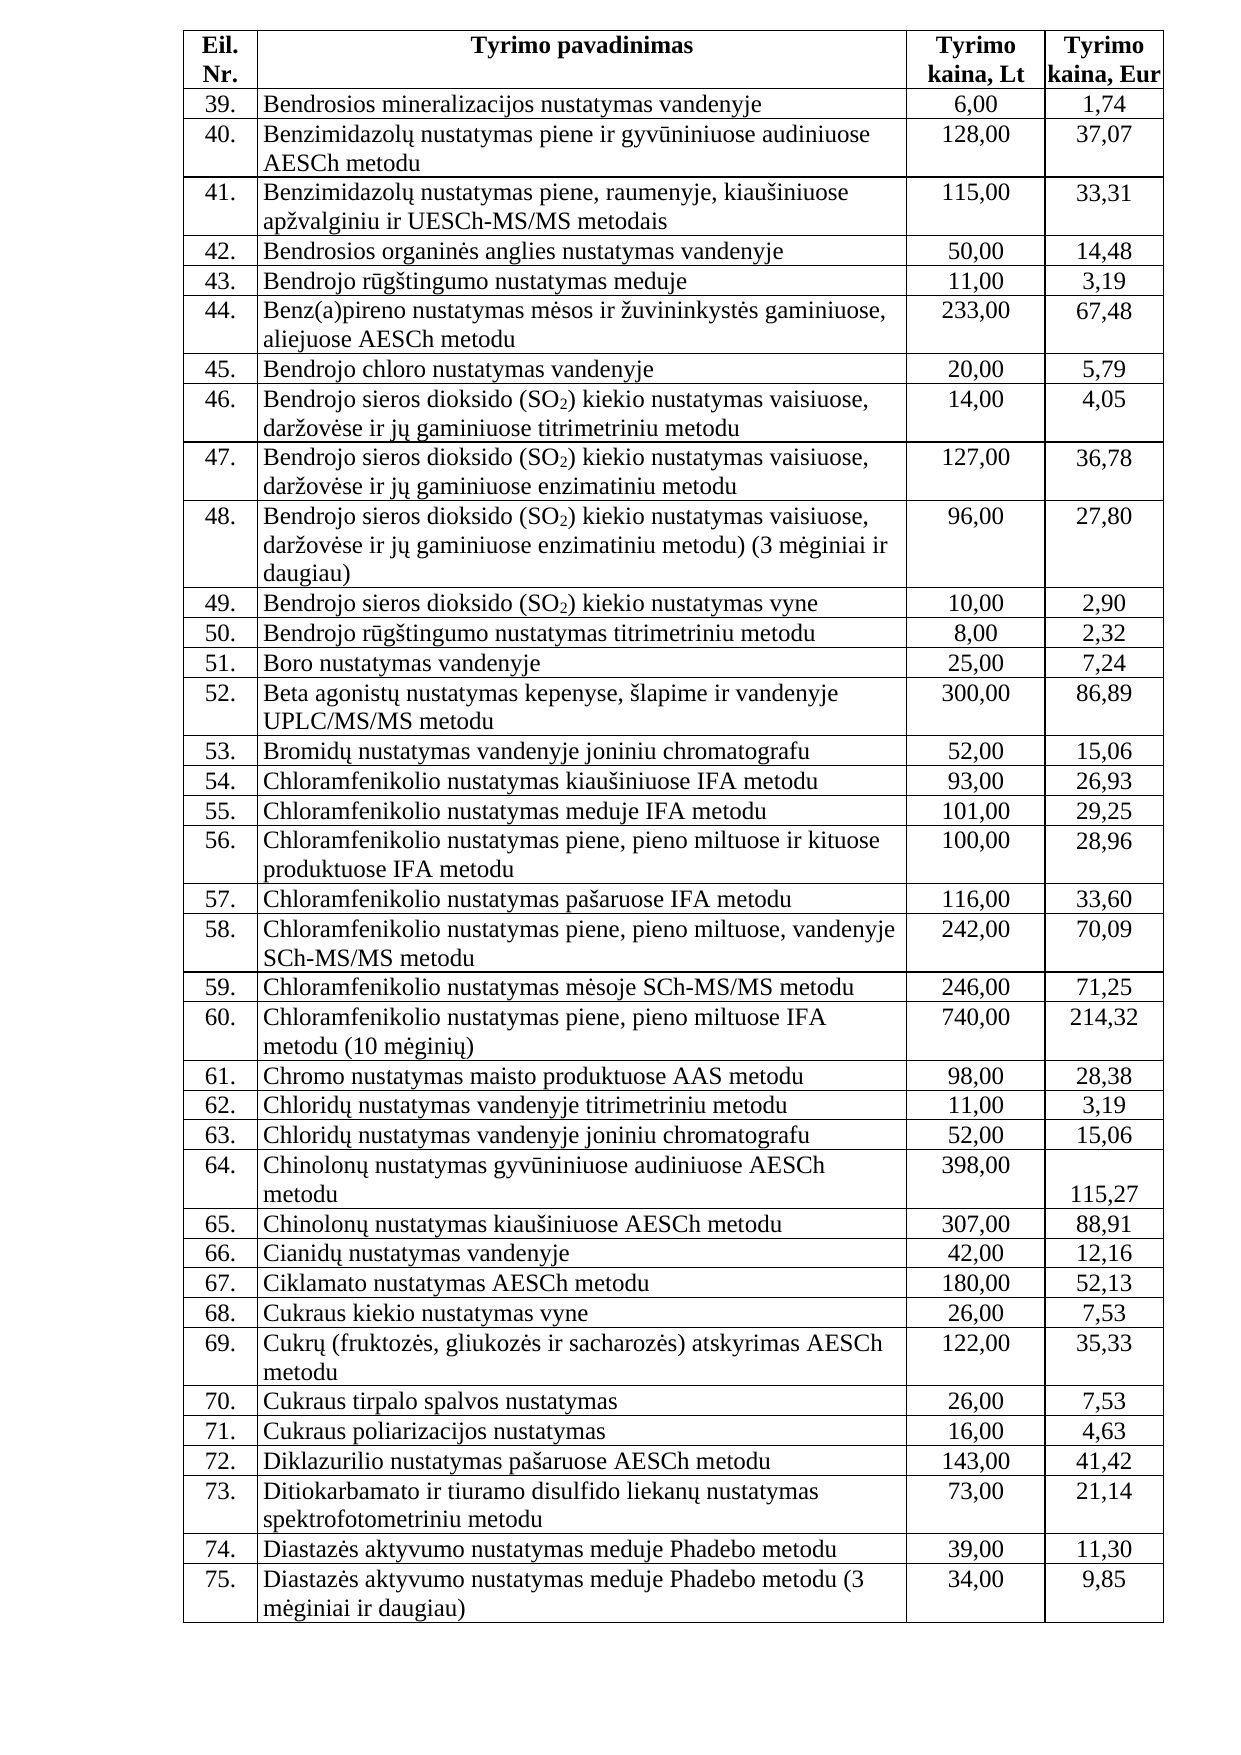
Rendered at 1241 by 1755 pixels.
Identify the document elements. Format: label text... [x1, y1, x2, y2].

table_cell Cukrų (fruktozės, gliukozės ir sacharozės) atskyrimas AESCh metodu [258, 1328, 906, 1385]
table_cell 34,00 [907, 1564, 1044, 1622]
table_cell 143,00 [907, 1446, 1044, 1475]
table_cell 54. [184, 766, 257, 795]
table_cell 11,30 [1046, 1534, 1163, 1563]
table_cell 33,60 [1046, 884, 1163, 913]
table_cell 39. [184, 89, 257, 118]
table_cell 7,53 [1046, 1298, 1163, 1327]
table_cell Cukraus poliarizacijos nustatymas [258, 1416, 906, 1445]
table_header Tyrimo kaina, Eur [1046, 31, 1163, 88]
table_cell Diklazurilio nustatymas pašaruose AESCh metodu [258, 1446, 906, 1475]
table_cell 74. [184, 1534, 257, 1563]
table_cell Chloramfenikolio nustatymas piene, pieno miltuose ir kituose produktuose IFA metodu [258, 826, 906, 883]
table_cell 307,00 [907, 1209, 1044, 1237]
table_cell Chloridų nustatymas vandenyje titrimetriniu metodu [258, 1091, 906, 1119]
table_cell 127,00 [907, 443, 1044, 500]
table_cell 246,00 [907, 973, 1044, 1001]
table_cell 57. [184, 884, 257, 913]
table_cell 21,14 [1046, 1476, 1163, 1533]
table_cell 72. [184, 1446, 257, 1475]
table_cell 40. [184, 119, 257, 176]
table_cell 9,85 [1046, 1564, 1163, 1622]
table_cell 50,00 [907, 236, 1044, 265]
table_cell 45. [184, 354, 257, 383]
table_cell 101,00 [907, 796, 1044, 824]
table_cell Beta agonistų nustatymas kepenyse, šlapime ir vandenyje UPLC/MS/MS metodu [258, 678, 906, 735]
table_cell Ciklamato nustatymas AESCh metodu [258, 1268, 906, 1297]
table_cell Cukraus kiekio nustatymas vyne [258, 1298, 906, 1327]
table_cell 53. [184, 736, 257, 765]
table_cell 7,53 [1046, 1386, 1163, 1415]
table_cell 180,00 [907, 1268, 1044, 1297]
table_cell 41,42 [1046, 1446, 1163, 1475]
table_cell 51. [184, 648, 257, 677]
table_cell 64. [184, 1150, 257, 1208]
table_cell 73,00 [907, 1476, 1044, 1533]
table_cell 96,00 [907, 501, 1044, 587]
table_cell 14,00 [907, 384, 1044, 441]
table_cell 122,00 [907, 1328, 1044, 1385]
table_cell Diastazės aktyvumo nustatymas meduje Phadebo metodu (3 mėginiai ir daugiau) [258, 1564, 906, 1622]
table_cell 11,00 [907, 266, 1044, 294]
table_cell 214,32 [1046, 1002, 1163, 1060]
table_cell Bendrojo sieros dioksido (SO2) kiekio nustatymas vaisiuose, daržovėse ir jų gaminiuose enzimatiniu metodu [258, 443, 906, 500]
table_cell 115,00 [907, 178, 1044, 235]
table_cell 86,89 [1046, 678, 1163, 735]
table_cell 26,93 [1046, 766, 1163, 795]
table_cell 15,06 [1046, 736, 1163, 765]
table_header Tyrimo pavadinimas [258, 31, 906, 88]
table_cell 44. [184, 296, 257, 353]
table_cell 65. [184, 1209, 257, 1237]
table_cell Bendrojo sieros dioksido (SO2) kiekio nustatymas vyne [258, 588, 906, 617]
table_cell 233,00 [907, 296, 1044, 353]
table_cell 58. [184, 914, 257, 971]
table_cell 47. [184, 443, 257, 500]
table_cell 3,19 [1046, 1091, 1163, 1119]
table_cell 12,16 [1046, 1239, 1163, 1267]
table_cell 29,25 [1046, 796, 1163, 824]
table_cell 66. [184, 1239, 257, 1267]
table_cell 46. [184, 384, 257, 441]
table_cell Chinolonų nustatymas gyvūniniuose audiniuose AESCh metodu [258, 1150, 906, 1208]
table_cell 26,00 [907, 1386, 1044, 1415]
table_cell Chloramfenikolio nustatymas pašaruose IFA metodu [258, 884, 906, 913]
table_cell 41. [184, 178, 257, 235]
table_cell 62. [184, 1091, 257, 1119]
table_cell 59. [184, 973, 257, 1001]
table_cell 70. [184, 1386, 257, 1415]
table_cell 25,00 [907, 648, 1044, 677]
table_cell 67. [184, 1268, 257, 1297]
table_cell 15,06 [1046, 1120, 1163, 1149]
table_cell 116,00 [907, 884, 1044, 913]
table_cell 63. [184, 1120, 257, 1149]
table_cell 300,00 [907, 678, 1044, 735]
table_cell 20,00 [907, 354, 1044, 383]
table_cell Bendrosios organinės anglies nustatymas vandenyje [258, 236, 906, 265]
table_cell 115,27 [1046, 1150, 1163, 1208]
table_cell 8,00 [907, 618, 1044, 647]
table_cell 60. [184, 1002, 257, 1060]
table_cell 48. [184, 501, 257, 587]
table_cell Chloramfenikolio nustatymas piene, pieno miltuose IFA metodu (10 mėginių) [258, 1002, 906, 1060]
table_cell Cianidų nustatymas vandenyje [258, 1239, 906, 1267]
table_cell 69. [184, 1328, 257, 1385]
table_cell 49. [184, 588, 257, 617]
table_cell 42. [184, 236, 257, 265]
table_cell 36,78 [1046, 443, 1163, 500]
table_cell 3,19 [1046, 266, 1163, 294]
table_cell 98,00 [907, 1061, 1044, 1089]
table_cell Chloramfenikolio nustatymas piene, pieno miltuose, vandenyje SCh-MS/MS metodu [258, 914, 906, 971]
table_cell Bendrojo rūgštingumo nustatymas titrimetriniu metodu [258, 618, 906, 647]
table_cell 71. [184, 1416, 257, 1445]
table_cell Diastazės aktyvumo nustatymas meduje Phadebo metodu [258, 1534, 906, 1563]
table_cell 52,00 [907, 1120, 1044, 1149]
table_cell 7,24 [1046, 648, 1163, 677]
table_cell 56. [184, 826, 257, 883]
table_cell 33,31 [1046, 178, 1163, 235]
table_cell Chinolonų nustatymas kiaušiniuose AESCh metodu [258, 1209, 906, 1237]
table_cell Bendrojo sieros dioksido (SO2) kiekio nustatymas vaisiuose, daržovėse ir jų gaminiuose titrimetriniu metodu [258, 384, 906, 441]
table_cell Ditiokarbamato ir tiuramo disulfido liekanų nustatymas spektrofotometriniu metodu [258, 1476, 906, 1533]
table_cell 68. [184, 1298, 257, 1327]
table_cell 75. [184, 1564, 257, 1622]
table_cell 10,00 [907, 588, 1044, 617]
table_cell 128,00 [907, 119, 1044, 176]
table_cell Boro nustatymas vandenyje [258, 648, 906, 677]
table_cell 4,63 [1046, 1416, 1163, 1445]
table_cell 242,00 [907, 914, 1044, 971]
table_cell Chloramfenikolio nustatymas mėsoje SCh-MS/MS metodu [258, 973, 906, 1001]
table_cell 70,09 [1046, 914, 1163, 971]
table_cell 61. [184, 1061, 257, 1089]
table_cell 27,80 [1046, 501, 1163, 587]
table_cell 67,48 [1046, 296, 1163, 353]
table_cell Chloridų nustatymas vandenyje joniniu chromatografu [258, 1120, 906, 1149]
table_cell Cukraus tirpalo spalvos nustatymas [258, 1386, 906, 1415]
table_cell Benzimidazolų nustatymas piene, raumenyje, kiaušiniuose apžvalginiu ir UESCh-MS/MS metodais [258, 178, 906, 235]
table_cell Bendrojo sieros dioksido (SO2) kiekio nustatymas vaisiuose, daržovėse ir jų gaminiuose enzimatiniu metodu) (3 mėginiai ir daugiau) [258, 501, 906, 587]
table_cell 26,00 [907, 1298, 1044, 1327]
table_cell 1,74 [1046, 89, 1163, 118]
table_cell 740,00 [907, 1002, 1044, 1060]
table_cell 398,00 [907, 1150, 1044, 1208]
table_cell 11,00 [907, 1091, 1044, 1119]
table_cell 39,00 [907, 1534, 1044, 1563]
table_cell 2,32 [1046, 618, 1163, 647]
table_cell 4,05 [1046, 384, 1163, 441]
table_cell Benz(a)pireno nustatymas mėsos ir žuvininkystės gaminiuose, aliejuose AESCh metodu [258, 296, 906, 353]
table_cell 88,91 [1046, 1209, 1163, 1237]
table_cell 43. [184, 266, 257, 294]
table_cell 73. [184, 1476, 257, 1533]
table_cell 5,79 [1046, 354, 1163, 383]
table_cell 14,48 [1046, 236, 1163, 265]
table_cell Bromidų nustatymas vandenyje joniniu chromatografu [258, 736, 906, 765]
table_cell 52,13 [1046, 1268, 1163, 1297]
table_cell 100,00 [907, 826, 1044, 883]
table_cell 52,00 [907, 736, 1044, 765]
table_cell Chloramfenikolio nustatymas meduje IFA metodu [258, 796, 906, 824]
table_cell 28,38 [1046, 1061, 1163, 1089]
table_cell 37,07 [1046, 119, 1163, 176]
table_cell Benzimidazolų nustatymas piene ir gyvūniniuose audiniuose AESCh metodu [258, 119, 906, 176]
table_cell 71,25 [1046, 973, 1163, 1001]
table_cell 2,90 [1046, 588, 1163, 617]
table_cell Chloramfenikolio nustatymas kiaušiniuose IFA metodu [258, 766, 906, 795]
table_cell 52. [184, 678, 257, 735]
table_cell 28,96 [1046, 826, 1163, 883]
table_header Tyrimo kaina, Lt [907, 31, 1044, 88]
table_cell 35,33 [1046, 1328, 1163, 1385]
table_cell Chromo nustatymas maisto produktuose AAS metodu [258, 1061, 906, 1089]
table_cell 55. [184, 796, 257, 824]
table_cell 42,00 [907, 1239, 1044, 1267]
table_header Eil. Nr. [184, 31, 257, 88]
table_cell Bendrojo rūgštingumo nustatymas meduje [258, 266, 906, 294]
table_cell Bendrojo chloro nustatymas vandenyje [258, 354, 906, 383]
table_cell 93,00 [907, 766, 1044, 795]
table_cell 50. [184, 618, 257, 647]
table_cell 16,00 [907, 1416, 1044, 1445]
table_cell 6,00 [907, 89, 1044, 118]
table_cell Bendrosios mineralizacijos nustatymas vandenyje [258, 89, 906, 118]
